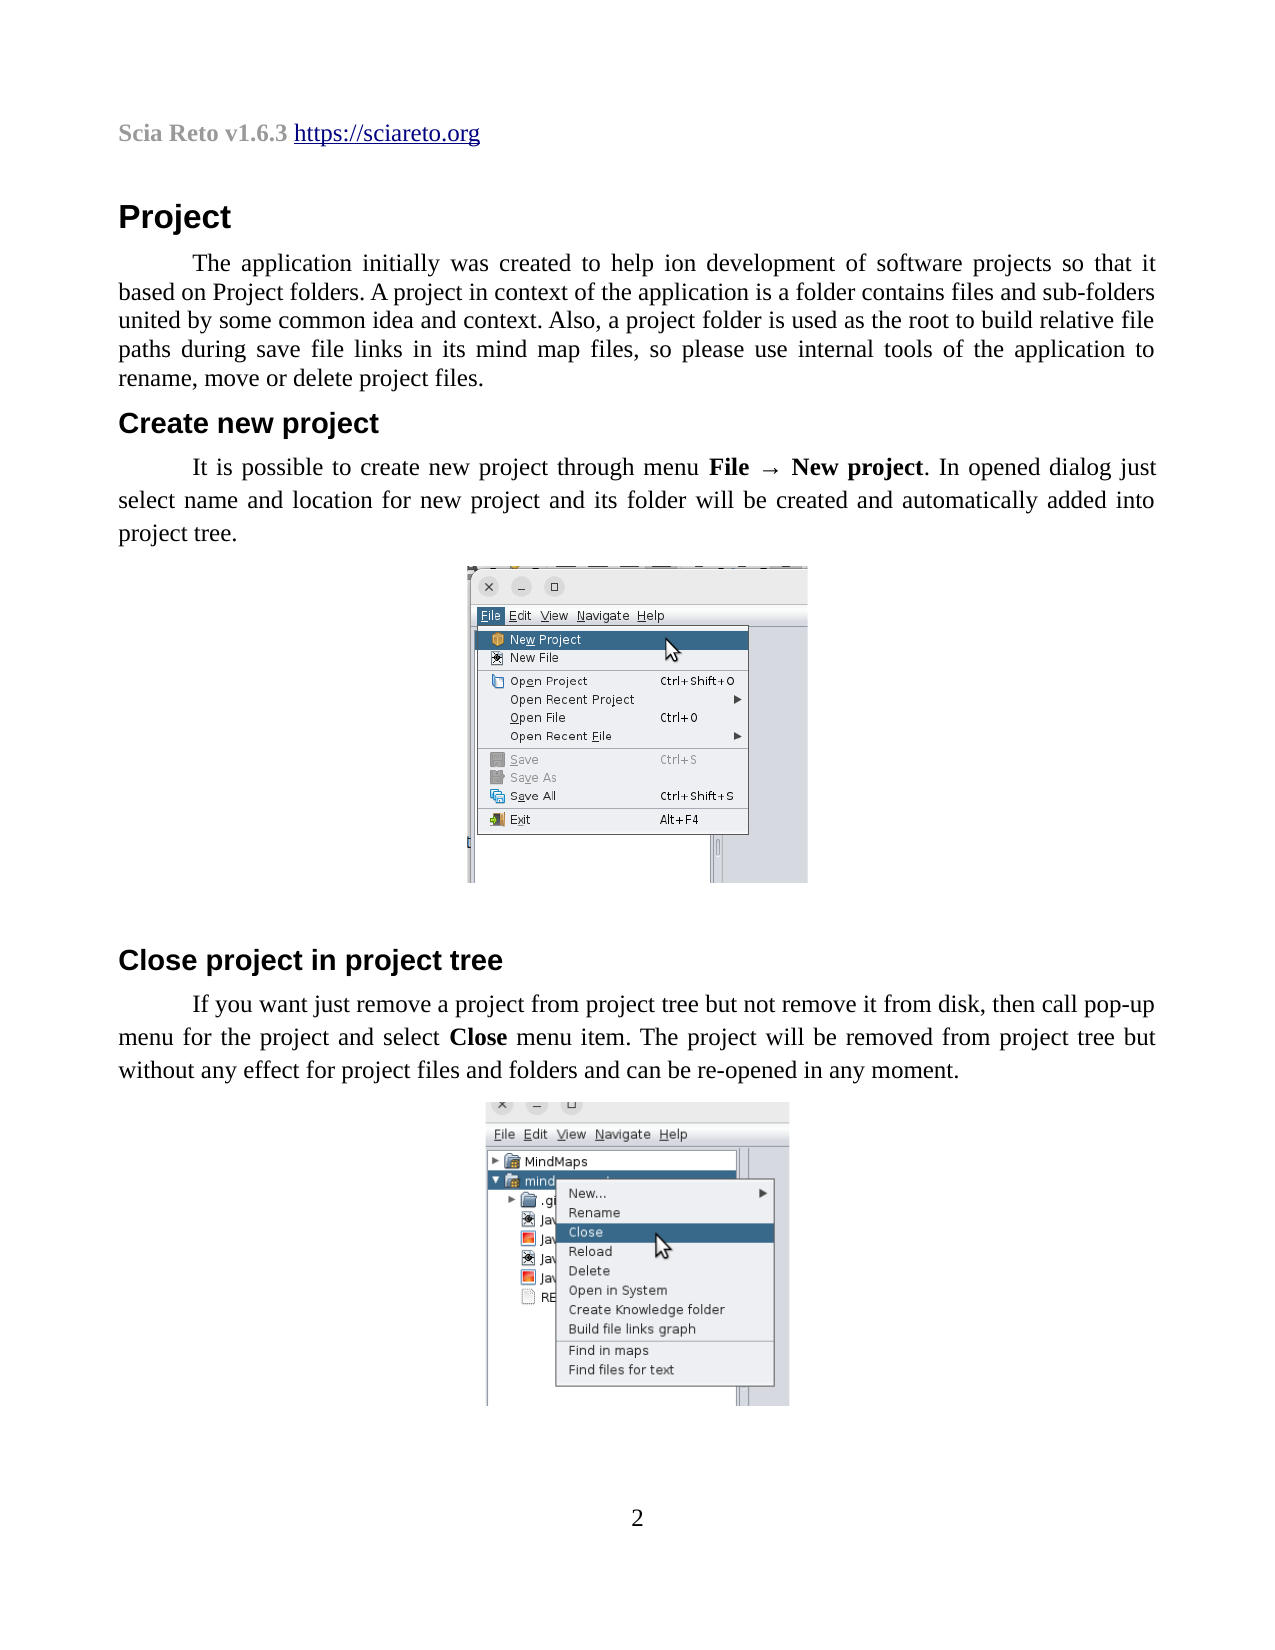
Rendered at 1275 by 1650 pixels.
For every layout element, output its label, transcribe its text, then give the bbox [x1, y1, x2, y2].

picture [485, 1102, 790, 1406]
text It is possible to create new project through menu File → New project. In opened dialog just select name and location for new project and its folder will be created and automatically added into project tree. [118, 452, 1157, 547]
text If you want just remove a project from project tree but not remove it from disk, then call pop-up menu for the project and select Close menu item. The project will be removed from project tree but without any effect for project files and folders and can be re-opened in any moment. [118, 989, 1157, 1084]
text The application initially was created to help ion development of software projects so that it based on Project folders. A project in context of the application is a folder contains files and sub-folders united by some common idea and context. Also, a project folder is used as the root to build relative file paths during save file links in its mind map files, so please use internal tools of the application to rename, move or delete project files. [118, 248, 1157, 392]
subtitle Create new project [118, 406, 1157, 440]
subtitle Close project in project tree [118, 943, 1157, 977]
subtitle Project [118, 197, 1157, 236]
picture [467, 566, 808, 883]
